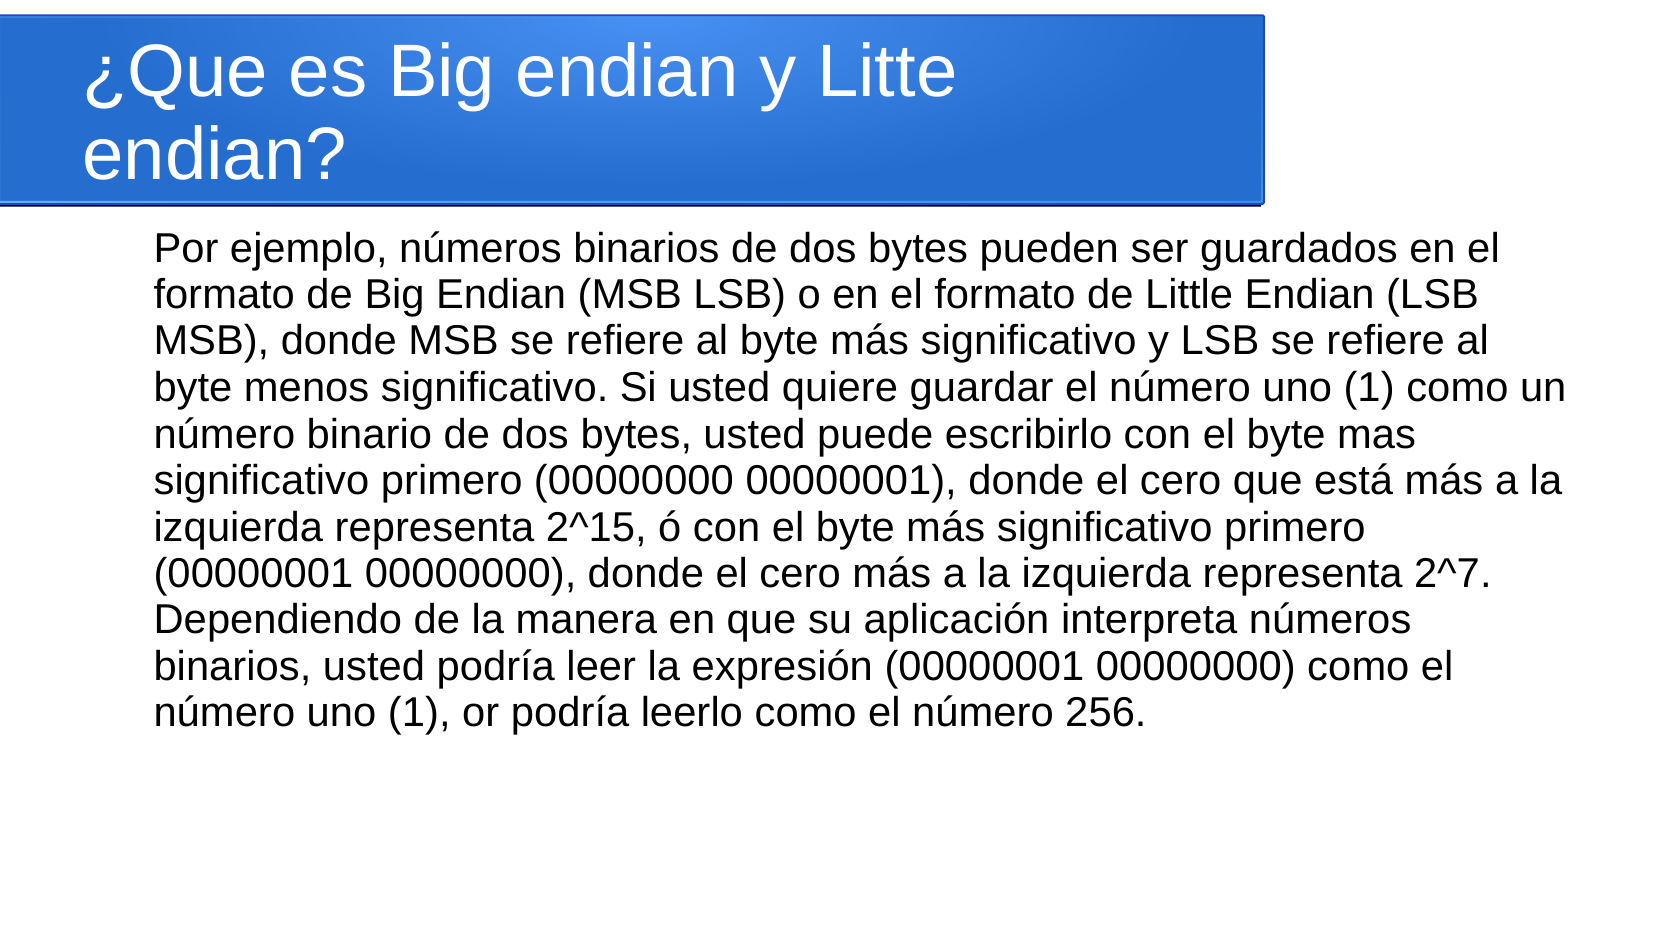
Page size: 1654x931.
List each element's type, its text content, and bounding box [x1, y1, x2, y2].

list Por ejemplo, números binarios de dos bytes pueden ser guardados en el formato de Big Endian (MSB LSB) o en el formato de Little Endian (LSB MSB), donde MSB se refiere al byte más significativo y LSB se refiere al byte menos significativo. Si usted quiere guardar el número uno (1) como un número binario de dos bytes, usted puede escribirlo con el byte mas significativo primero (00000000 00000001), donde el cero que está más a la izquierda representa 2^15, ó con el byte más significativo primero (00000001 00000000), donde el cero más a la izquierda representa 2^7. Dependiendo de la manera en que su aplicación interpreta números binarios, usted podría leer la expresión (00000001 00000000) como el número uno (1), or podría leerlo como el número 256. [82, 224, 1571, 764]
title ¿Que es Big endian y Litte endian? [82, 29, 1235, 196]
